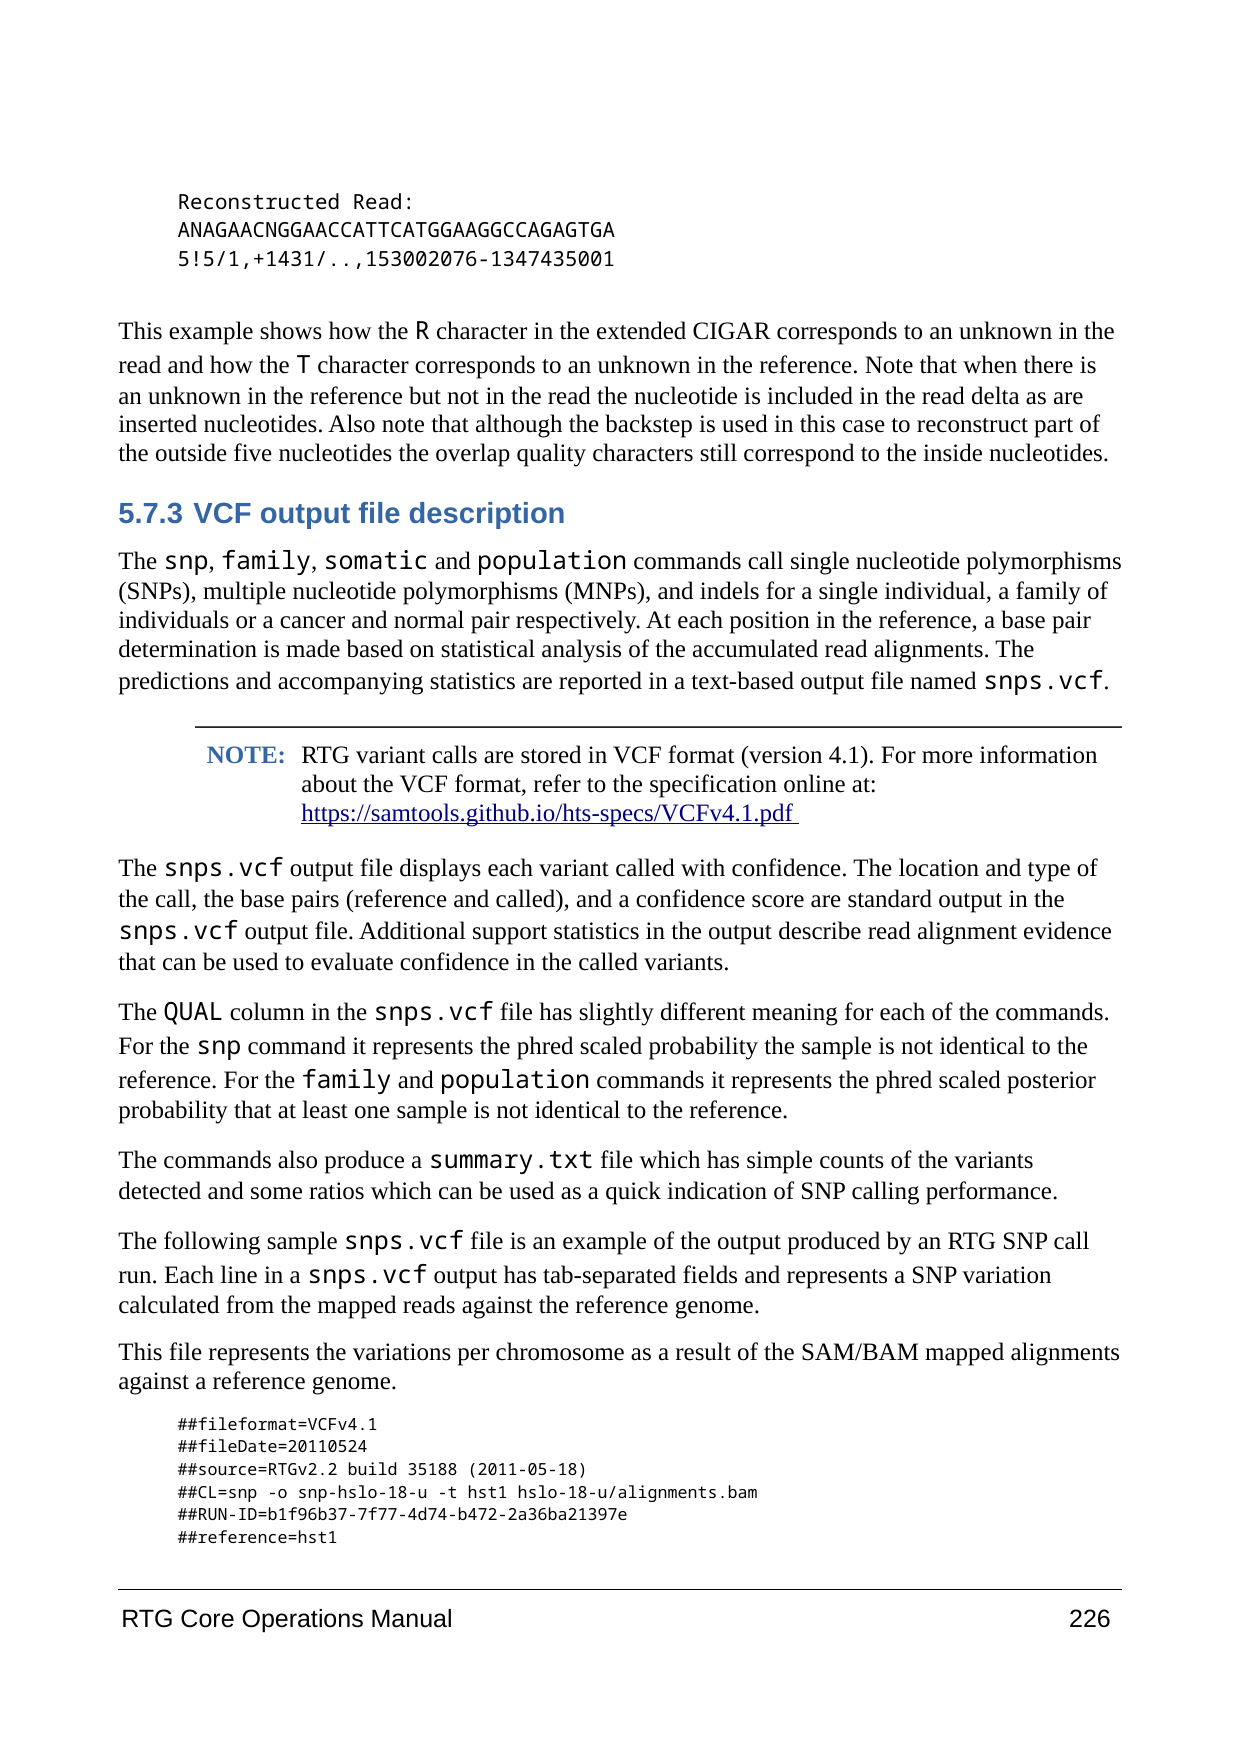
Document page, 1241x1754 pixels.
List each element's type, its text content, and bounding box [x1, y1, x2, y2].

text NOTE: RTG variant calls are stored in VCF format (version 4.1). For more information about the VCF format, refer to the specification online at: https://samtools.github.io/hts-specs/VCFv4.1.pdf [195, 729, 1122, 838]
text The QUAL column in the snps.vcf file has slightly different meaning for each of the commands. For the snp command it represents the phred scaled probability the sample is not identical to the reference. For the family and population commands it represents the phred scaled posterior probability that at least one sample is not identical to the reference. [118, 993, 1122, 1124]
text The snps.vcf output file displays each variant called with confidence. The location and type of the call, the base pairs (reference and called), and a confidence score are standard output in the snps.vcf output file. Additional support statistics in the output describe read alignment evidence that can be used to evaluate confidence in the called variants. [118, 850, 1122, 976]
text ##fileDate=20110524 [177, 1435, 1122, 1458]
text The following sample snps.vcf file is an example of the output produced by an RTG SNP call run. Each line in a snps.vcf output has tab-separated fields and represents a SNP variation calculated from the mapped reads against the reference genome. [118, 1222, 1122, 1319]
text ##fileformat=VCFv4.1 [177, 1412, 1122, 1435]
text The snp, family, somatic and population commands call single nucleotide polymorphisms (SNPs), multiple nucleotide polymorphisms (MNPs), and indels for a single individual, a family of individuals or a cancer and normal pair respectively. At each position in the reference, a base pair determination is made based on statistical analysis of the accumulated read alignments. The predictions and accompanying statistics are reported in a text-based output file named snps.vcf. [118, 542, 1122, 697]
text ANAGAACNGGAACCATTCATGGAAGGCCAGAGTGA [177, 216, 1122, 244]
text ##source=RTGv2.2 build 35188 (2011-05-18) [177, 1458, 1122, 1480]
text ##reference=hst1 [177, 1526, 1122, 1548]
subtitle VCF output file description [118, 496, 1122, 530]
text This example shows how the R character in the extended CIGAR corresponds to an unknown in the read and how the T character corresponds to an unknown in the reference. Note that when there is an unknown in the reference but not in the read the nucleotide is included in the read delta as are inserted nucleotides. Also note that although the backstep is used in this case to reconstruct part of the outside five nucleotides the overlap quality characters still correspond to the inside nucleotides. [118, 313, 1122, 467]
text The commands also produce a summary.txt file which has simple counts of the variants detected and some ratios which can be used as a quick indication of SNP calling performance. [118, 1142, 1122, 1205]
text ##CL=snp -o snp-hslo-18-u -t hst1 hslo-18-u/alignments.bam [177, 1480, 1122, 1503]
text 5!5/1,+1431/..,153002076-1347435001 [177, 244, 1122, 272]
text This file represents the variations per chromosome as a result of the SAM/BAM mapped alignments against a reference genome. [118, 1337, 1122, 1394]
text ##RUN-ID=b1f96b37-7f77-4d74-b472-2a36ba21397e [177, 1503, 1122, 1526]
text Reconstructed Read: [177, 187, 1122, 216]
